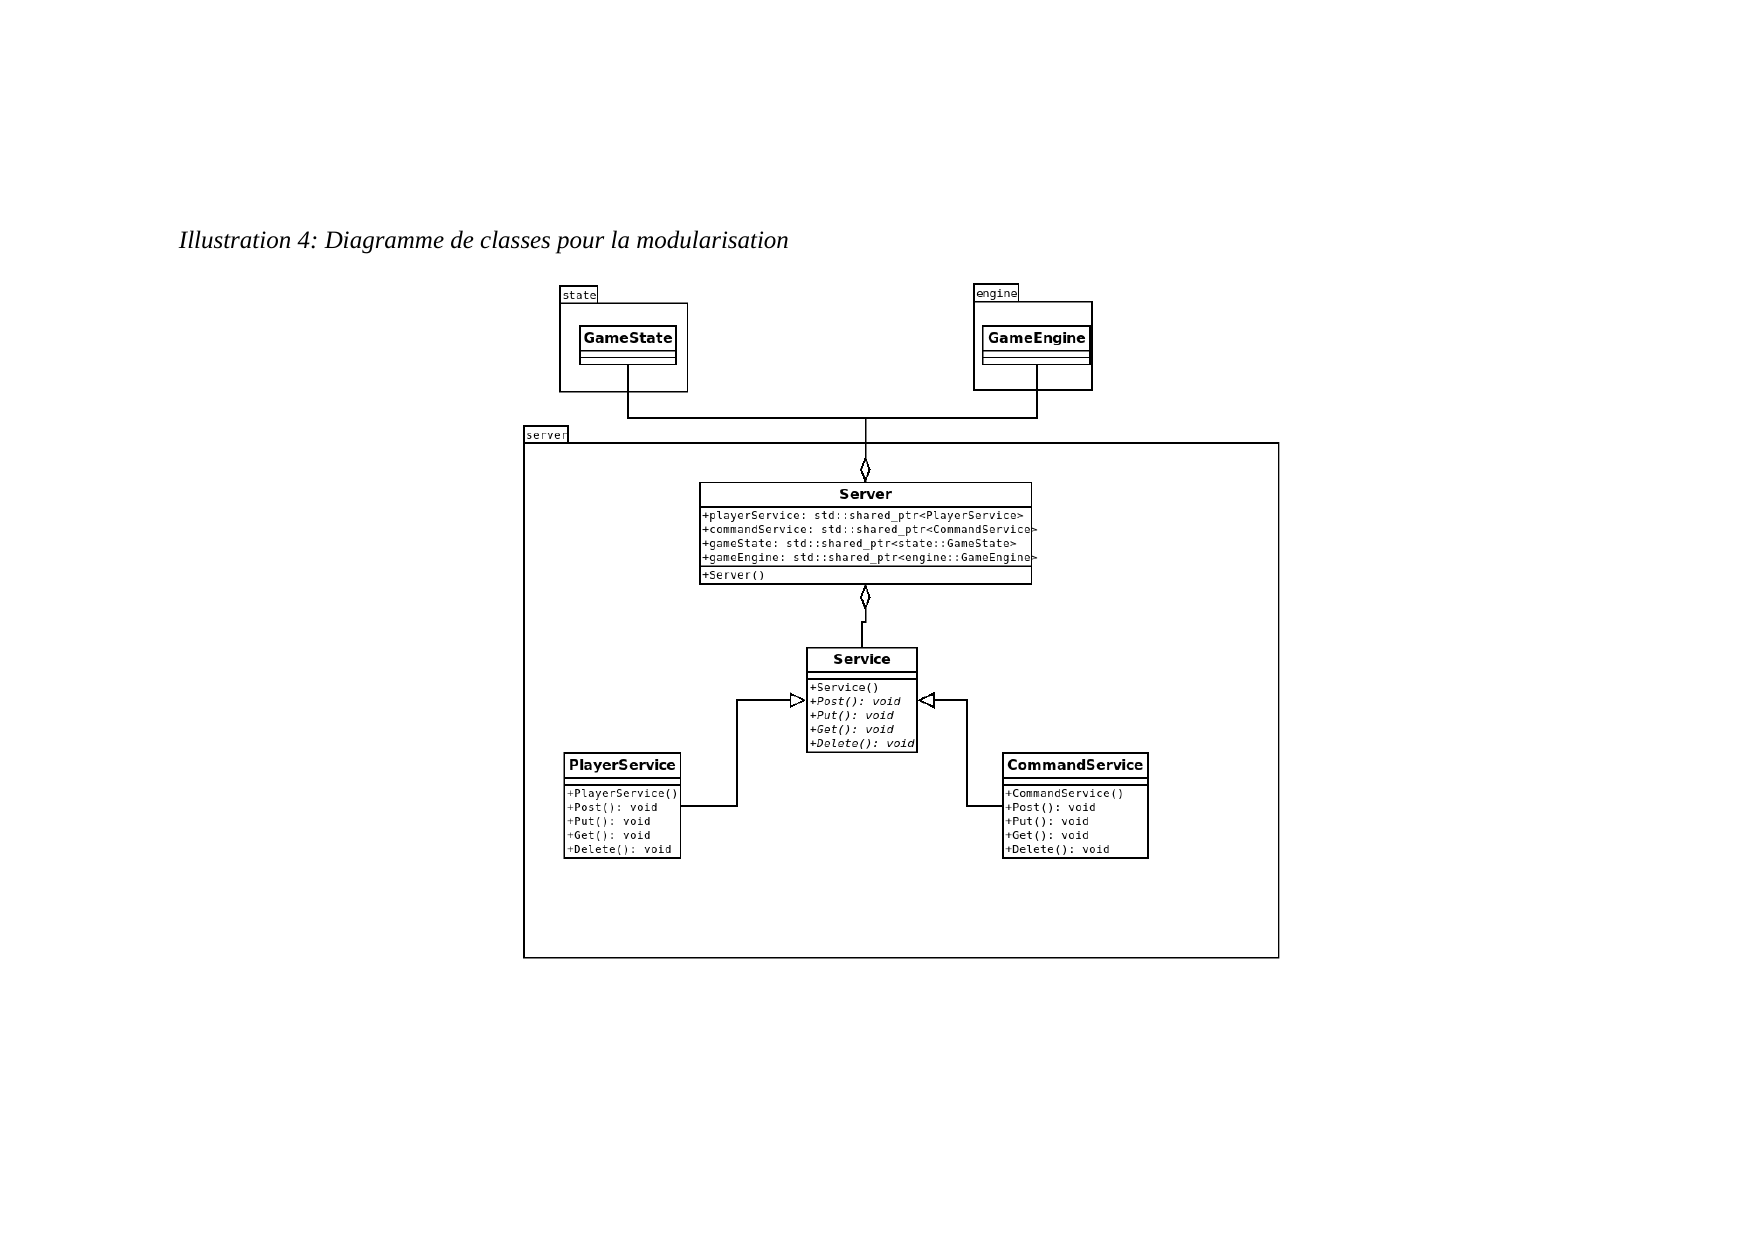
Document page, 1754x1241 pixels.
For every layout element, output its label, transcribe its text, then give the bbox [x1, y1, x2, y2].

picture [522, 282, 1280, 959]
text Illustration 4: Diagramme de classes pour la modularisation [179, 226, 1575, 254]
